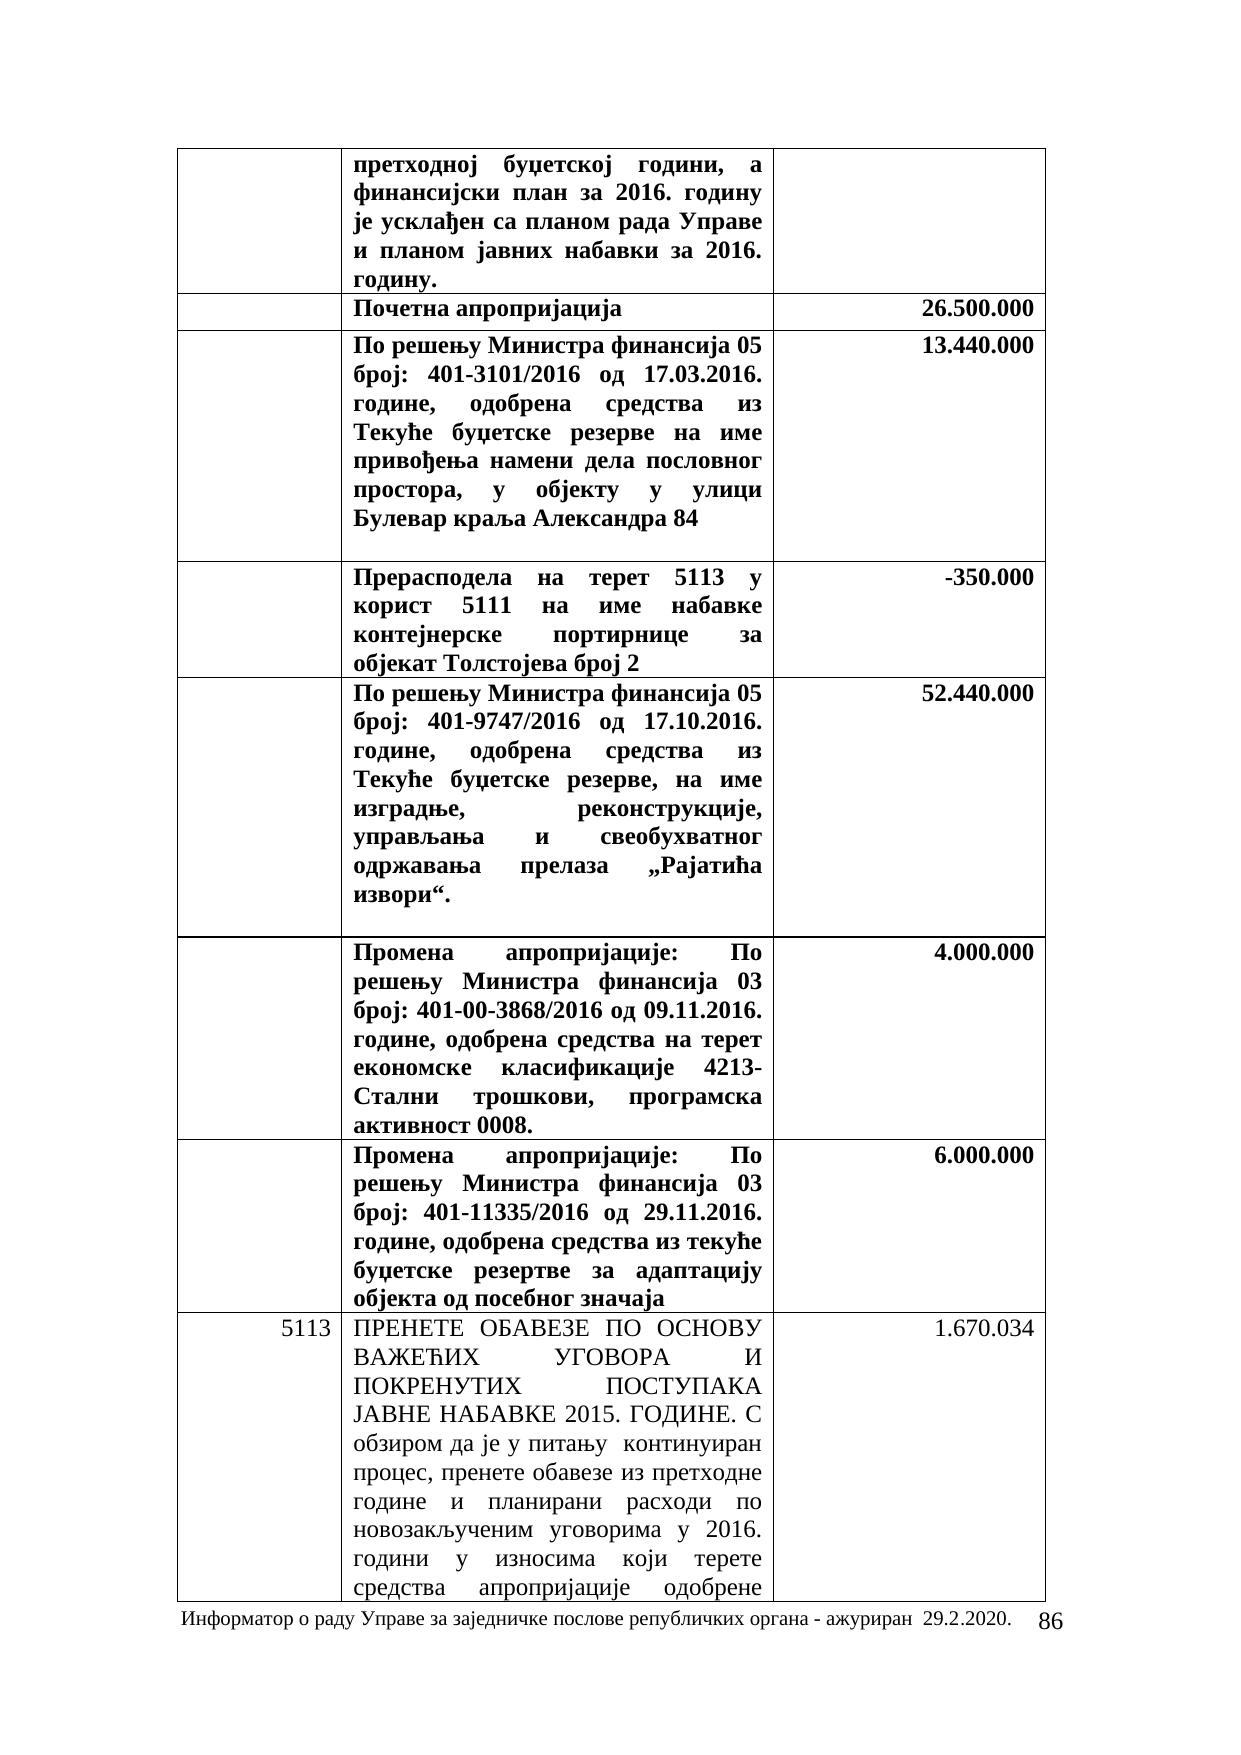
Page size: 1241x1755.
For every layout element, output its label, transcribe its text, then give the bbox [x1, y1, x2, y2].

table_cell претходној буџетској години, а финансијски план за 2016. годину је усклађен са планом рада Управе и планом јавних набавки за 2016. годину. [342, 149, 773, 292]
table_cell По решењу Министра финансија 05 број: 401-3101/2016 од 17.03.2016. године, одобрена средства из Текуће буџетске резерве на име привођења намени дела пословног простора, у објекту у улици Булевар краља Александра 84 [342, 331, 773, 561]
table_cell [178, 678, 341, 936]
table_cell ПРЕНЕТЕ ОБАВЕЗЕ ПО ОСНОВУ ВАЖЕЋИХ УГОВОРА И ПОКРЕНУТИХ ПОСТУПАКА ЈАВНЕ НАБАВКЕ 2015. ГОДИНЕ. С обзиром да је у питању континуиран процес, пренете обавезе из претходне године и планирани расходи по новозакљученим уговорима у 2016. години у износима који терете средства апропријације одобрене [342, 1313, 773, 1601]
table_cell 4.000.000 [774, 938, 1045, 1139]
table_cell По решењу Министра финансија 05 број: 401-9747/2016 од 17.10.2016. године, одобрена средства из Текуће буџетске резерве, на име изградње, реконструкције, управљања и свеобухватног одржавања прелаза „Рајатића извори“. [342, 678, 773, 936]
table_cell 5113 [178, 1313, 341, 1601]
table_cell 13.440.000 [774, 331, 1045, 561]
table_cell 6.000.000 [774, 1140, 1045, 1312]
table_cell Промена апропријације: По решењу Министра финансија 03 број: 401-11335/2016 од 29.11.2016. године, одобрена средства из текуће буџетске резертве за адаптацију објекта од посебног значаја [342, 1140, 773, 1312]
table_cell Почетна апропријација [342, 294, 773, 329]
table_cell Прерасподела на терет 5113 у корист 5111 на име набавке контејнерске портирнице за објекат Толстојева број 2 [342, 562, 773, 677]
table_cell -350.000 [774, 562, 1045, 677]
table_cell Промена апропријације: По решењу Министра финансија 03 број: 401-00-3868/2016 од 09.11.2016. године, одобрена средства на терет економске класификације 4213-Стални трошкови, програмска активност 0008. [342, 938, 773, 1139]
table_cell [774, 149, 1045, 292]
table_cell [178, 1140, 341, 1312]
table_cell [178, 938, 341, 1139]
table_cell [178, 331, 341, 561]
table_cell 52.440.000 [774, 678, 1045, 936]
table_cell 1.670.034 [774, 1313, 1045, 1601]
table_cell [178, 149, 341, 292]
table_cell 26.500.000 [774, 294, 1045, 329]
table_cell [178, 294, 341, 329]
table_cell [178, 562, 341, 677]
